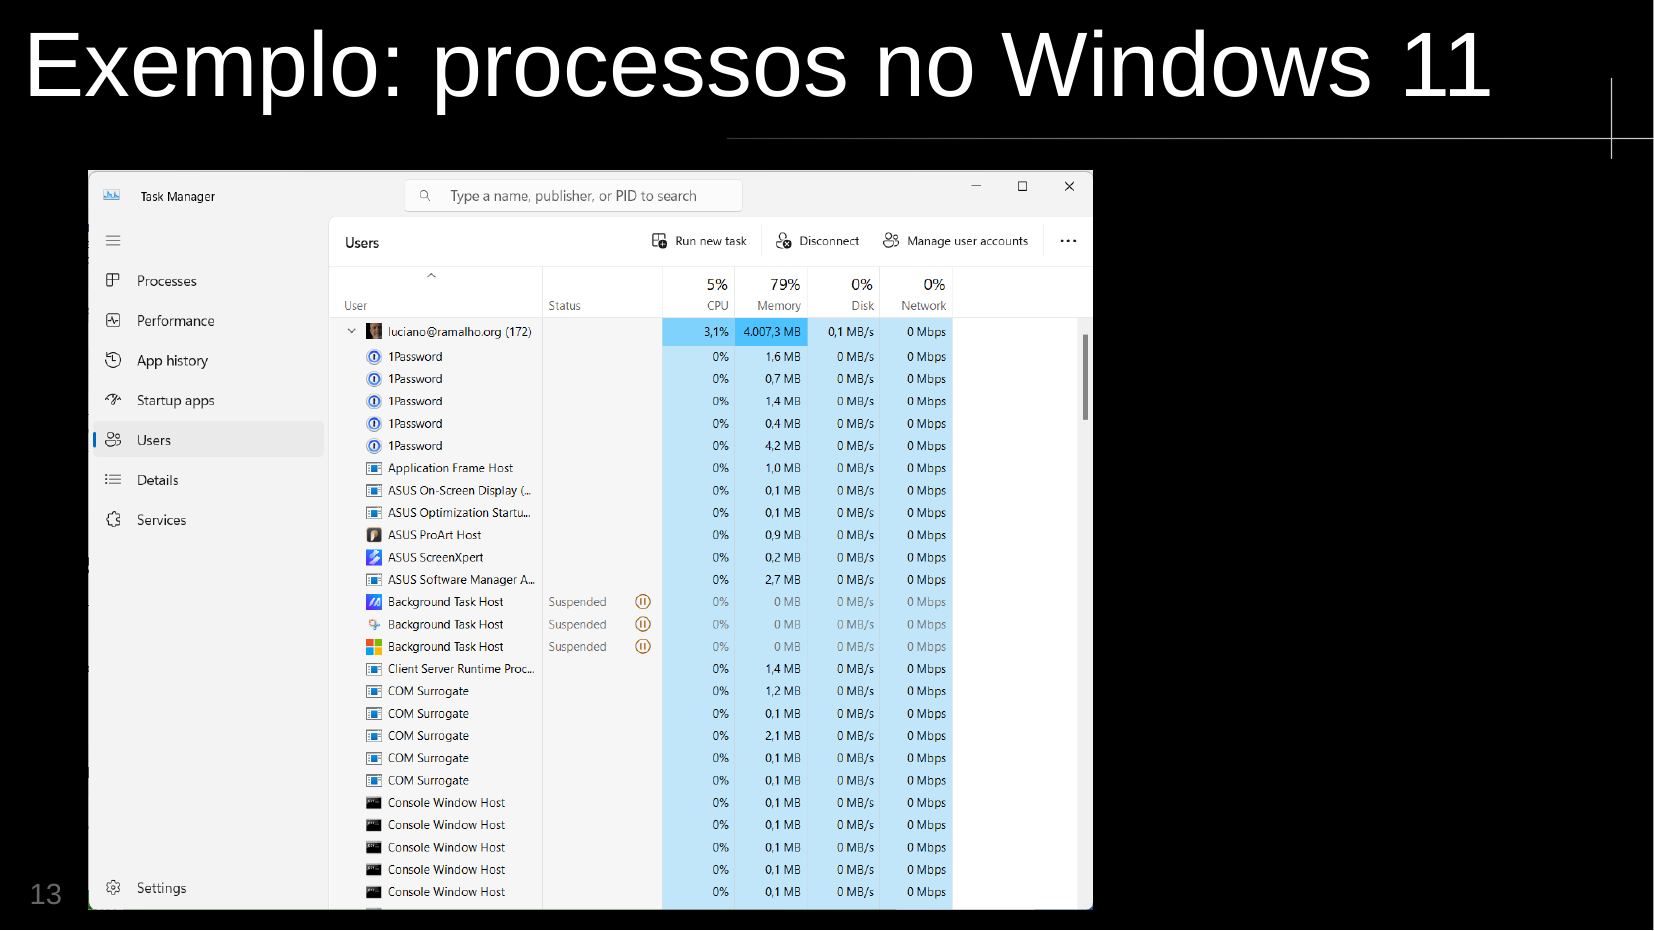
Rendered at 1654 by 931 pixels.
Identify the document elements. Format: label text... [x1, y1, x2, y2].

picture [88, 170, 1093, 910]
title Exemplo: processos no Windows 11 [23, 11, 1589, 119]
